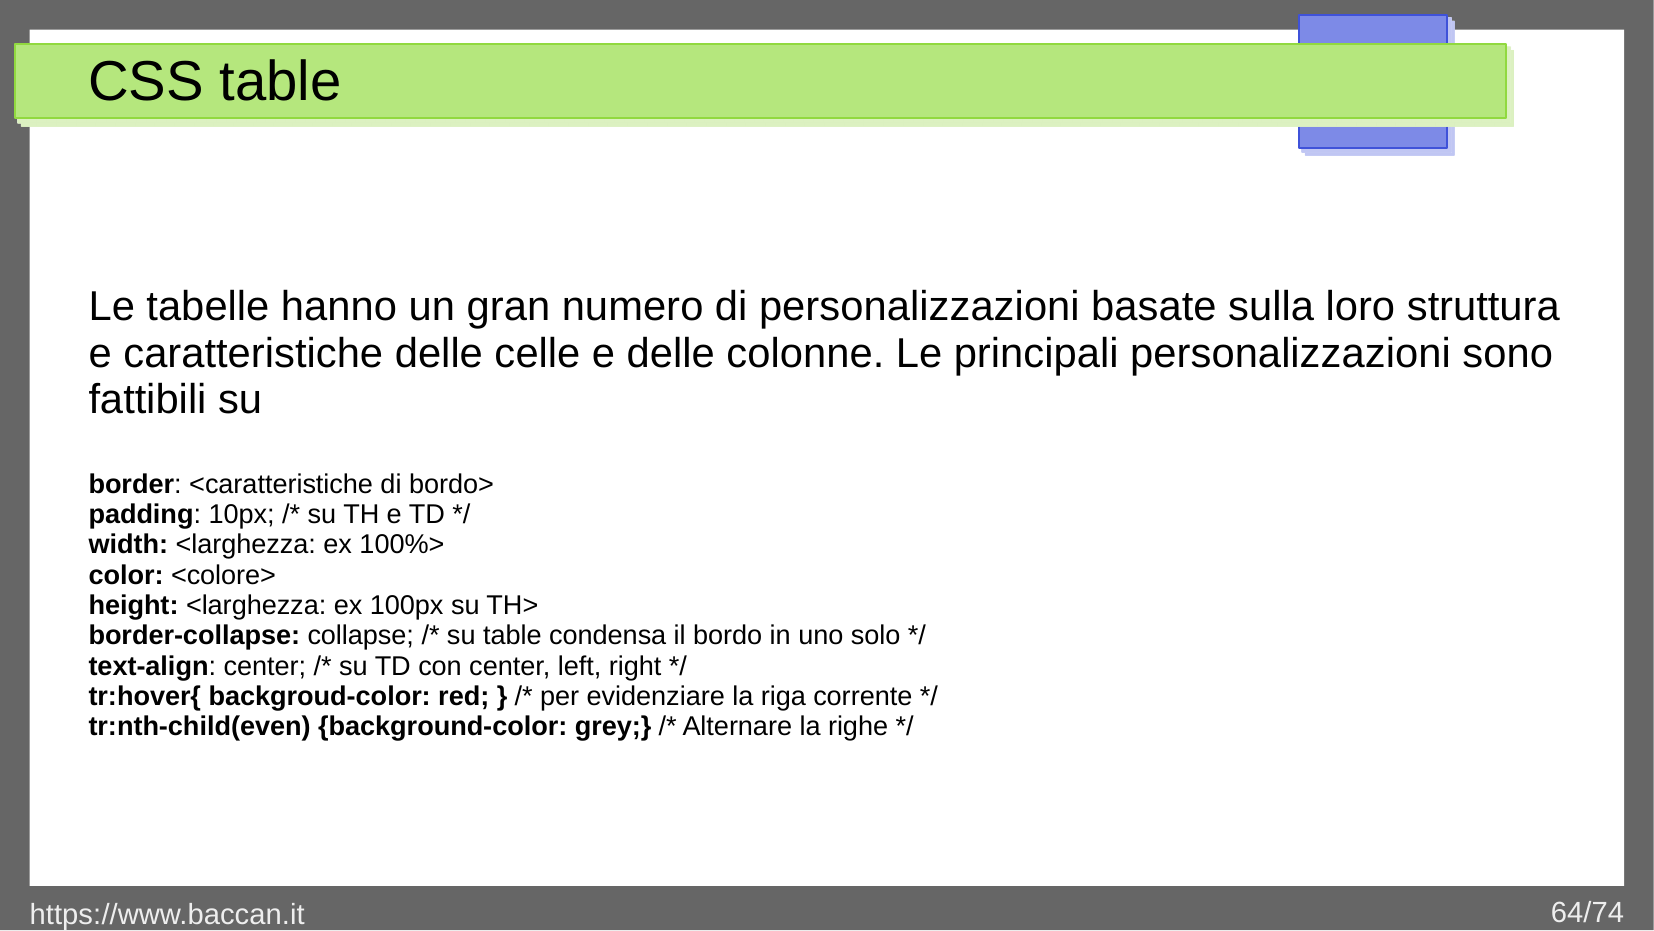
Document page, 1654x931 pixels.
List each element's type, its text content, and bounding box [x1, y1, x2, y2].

title CSS table [88, 44, 1506, 119]
text_box Le tabelle hanno un gran numero di personalizzazioni basate sulla loro struttura e caratteristiche delle celle e delle colonne. Le principali personalizzazioni sono fattibili su border: <caratteristiche di bordo> padding: 10px; /* su TH e TD */ width: <larghezza: ex 100%> color: <colore> height: <larghezza: ex 100px su TH> border-collapse: collapse; /* su table condensa il bordo in uno solo */ text-align: center; /* su TD con center, left, right */ tr:hover{ backgroud-color: red; } /* per evidenziare la riga corrente */ tr:nth-child(even) {background-color: grey;} /* Alternare la righe */ [88, 186, 1565, 838]
